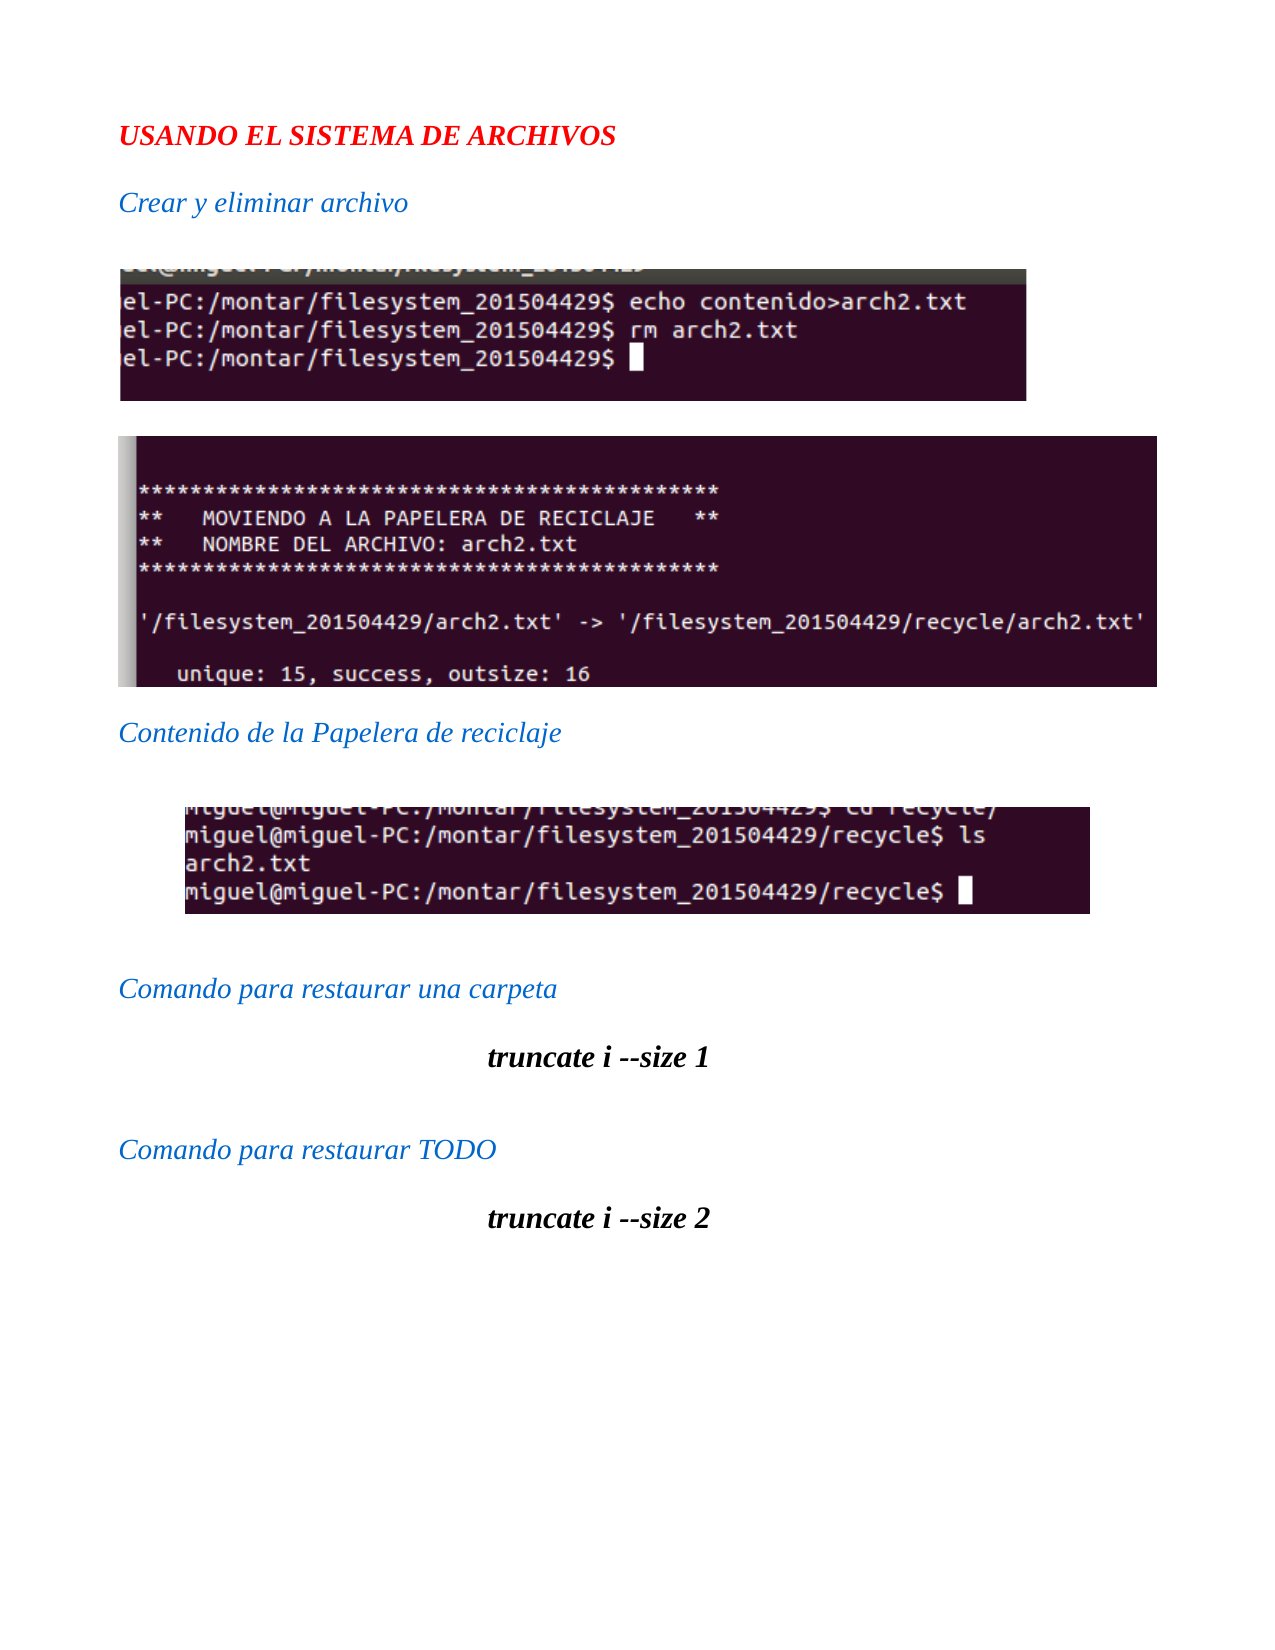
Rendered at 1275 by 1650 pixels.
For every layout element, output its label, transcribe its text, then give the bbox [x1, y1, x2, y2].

text Comando para restaurar una carpeta [118, 971, 1157, 1005]
text Crear y eliminar archivo [118, 185, 1157, 219]
picture [118, 436, 1157, 687]
text truncate i --size 2 [118, 1199, 1157, 1235]
picture [185, 807, 1090, 914]
text USANDO EL SISTEMA DE ARCHIVOS [118, 118, 1157, 152]
text Contenido de la Papelera de reciclaje [118, 715, 1157, 748]
text Comando para restaurar TODO [118, 1132, 1157, 1165]
text truncate i --size 1 [118, 1038, 1157, 1074]
picture [120, 269, 1027, 401]
